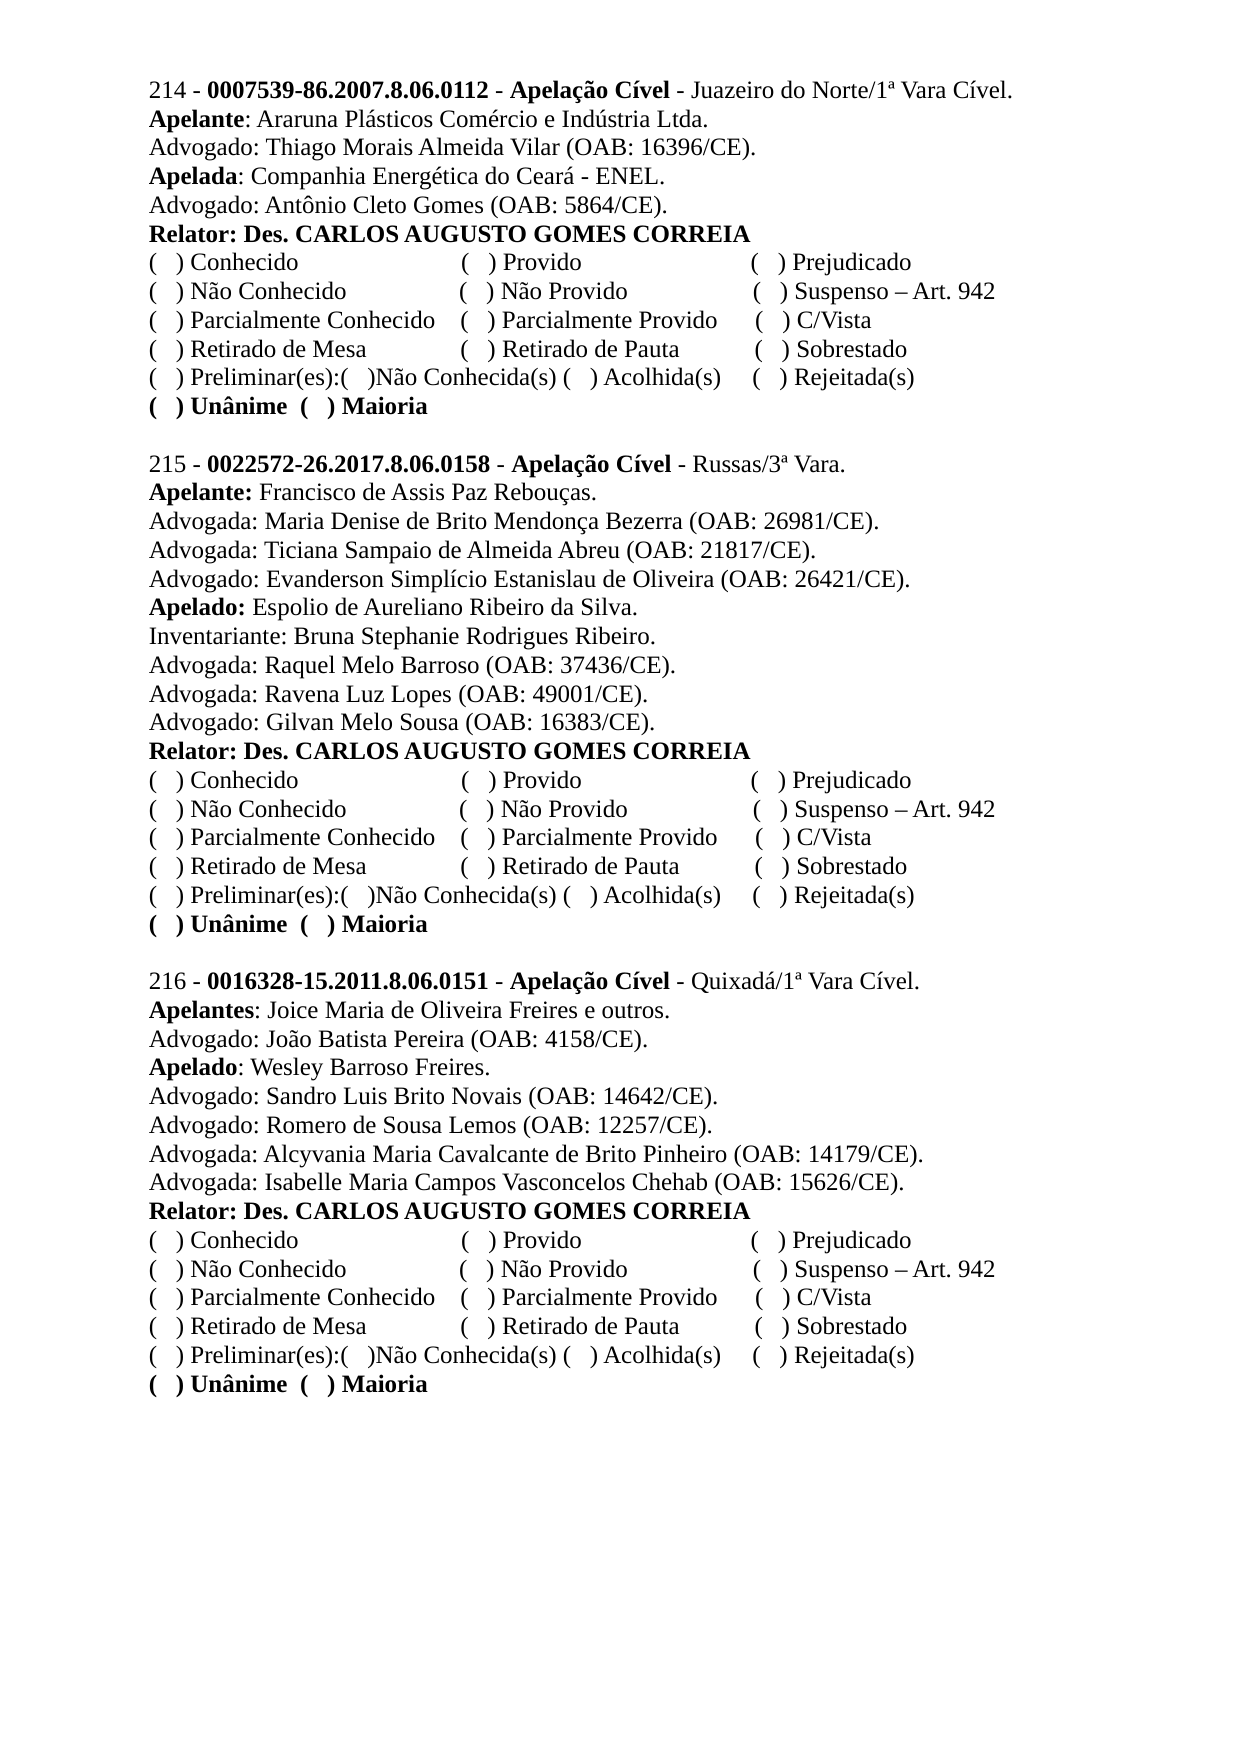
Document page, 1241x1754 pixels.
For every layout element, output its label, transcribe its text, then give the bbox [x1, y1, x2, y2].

text ( ) Preliminar(es):( )Não Conhecida(s) ( ) Acolhida(s) ( ) Rejeitada(s) [148, 362, 1158, 391]
text Advogado: Evanderson Simplício Estanislau de Oliveira (OAB: 26421/CE). [148, 564, 1141, 592]
text 216 - 0016328-15.2011.8.06.0151 - Apelação Cível - Quixadá/1ª Vara Cível. [148, 966, 1141, 995]
text Advogada: Maria Denise de Brito Mendonça Bezerra (OAB: 26981/CE). [148, 506, 1141, 535]
text ( ) Parcialmente Conhecido ( ) Parcialmente Provido ( ) C/Vista [148, 305, 1158, 334]
text ( ) Unânime ( ) Maioria [148, 391, 1158, 420]
text Advogada: Isabelle Maria Campos Vasconcelos Chehab (OAB: 15626/CE). [148, 1167, 1141, 1196]
text ( ) Preliminar(es):( )Não Conhecida(s) ( ) Acolhida(s) ( ) Rejeitada(s) [148, 880, 1158, 909]
text Advogada: Ticiana Sampaio de Almeida Abreu (OAB: 21817/CE). [148, 535, 1141, 564]
text Advogada: Ravena Luz Lopes (OAB: 49001/CE). [148, 679, 1141, 707]
text ( ) Não Conhecido ( ) Não Provido ( ) Suspenso – Art. 942 [148, 794, 1158, 822]
text Relator: Des. CARLOS AUGUSTO GOMES CORREIA [148, 219, 1141, 247]
text ( ) Parcialmente Conhecido ( ) Parcialmente Provido ( ) C/Vista [148, 822, 1158, 851]
text 214 - 0007539-86.2007.8.06.0112 - Apelação Cível - Juazeiro do Norte/1ª Vara Cível. [148, 75, 1141, 104]
text ( ) Conhecido ( ) Provido ( ) Prejudicado [148, 765, 1141, 794]
text Apelado: Espolio de Aureliano Ribeiro da Silva. [148, 592, 1141, 621]
text ( ) Unânime ( ) Maioria [148, 909, 1158, 937]
text ( ) Retirado de Mesa ( ) Retirado de Pauta ( ) Sobrestado [148, 851, 1158, 880]
text 215 - 0022572-26.2017.8.06.0158 - Apelação Cível - Russas/3ª Vara. [148, 449, 1141, 477]
text ( ) Não Conhecido ( ) Não Provido ( ) Suspenso – Art. 942 [148, 276, 1158, 305]
text ( ) Preliminar(es):( )Não Conhecida(s) ( ) Acolhida(s) ( ) Rejeitada(s) [148, 1340, 1158, 1369]
text Advogado: Antônio Cleto Gomes (OAB: 5864/CE). [148, 190, 1141, 219]
text Advogada: Alcyvania Maria Cavalcante de Brito Pinheiro (OAB: 14179/CE). [148, 1139, 1141, 1167]
text Advogado: João Batista Pereira (OAB: 4158/CE). [148, 1024, 1141, 1052]
text Apelado: Wesley Barroso Freires. [148, 1052, 1141, 1081]
text Relator: Des. CARLOS AUGUSTO GOMES CORREIA [148, 736, 1141, 765]
text Apelada: Companhia Energética do Ceará - ENEL. [148, 161, 1141, 190]
text ( ) Retirado de Mesa ( ) Retirado de Pauta ( ) Sobrestado [148, 334, 1158, 362]
text ( ) Conhecido ( ) Provido ( ) Prejudicado [148, 247, 1141, 276]
text Relator: Des. CARLOS AUGUSTO GOMES CORREIA [148, 1196, 1141, 1225]
text Apelante: Francisco de Assis Paz Rebouças. [148, 477, 1141, 506]
text ( ) Parcialmente Conhecido ( ) Parcialmente Provido ( ) C/Vista [148, 1282, 1158, 1311]
text Apelantes: Joice Maria de Oliveira Freires e outros. [148, 995, 1141, 1024]
text Apelante: Araruna Plásticos Comércio e Indústria Ltda. [148, 104, 1141, 132]
text ( ) Unânime ( ) Maioria [148, 1369, 1158, 1397]
text ( ) Não Conhecido ( ) Não Provido ( ) Suspenso – Art. 942 [148, 1254, 1158, 1282]
text Advogada: Raquel Melo Barroso (OAB: 37436/CE). [148, 650, 1141, 679]
text ( ) Retirado de Mesa ( ) Retirado de Pauta ( ) Sobrestado [148, 1311, 1158, 1340]
text Advogado: Gilvan Melo Sousa (OAB: 16383/CE). [148, 707, 1141, 736]
text Inventariante: Bruna Stephanie Rodrigues Ribeiro. [148, 621, 1141, 650]
text Advogado: Romero de Sousa Lemos (OAB: 12257/CE). [148, 1110, 1141, 1139]
text ( ) Conhecido ( ) Provido ( ) Prejudicado [148, 1225, 1141, 1254]
text Advogado: Thiago Morais Almeida Vilar (OAB: 16396/CE). [148, 132, 1141, 161]
text Advogado: Sandro Luis Brito Novais (OAB: 14642/CE). [148, 1081, 1141, 1110]
